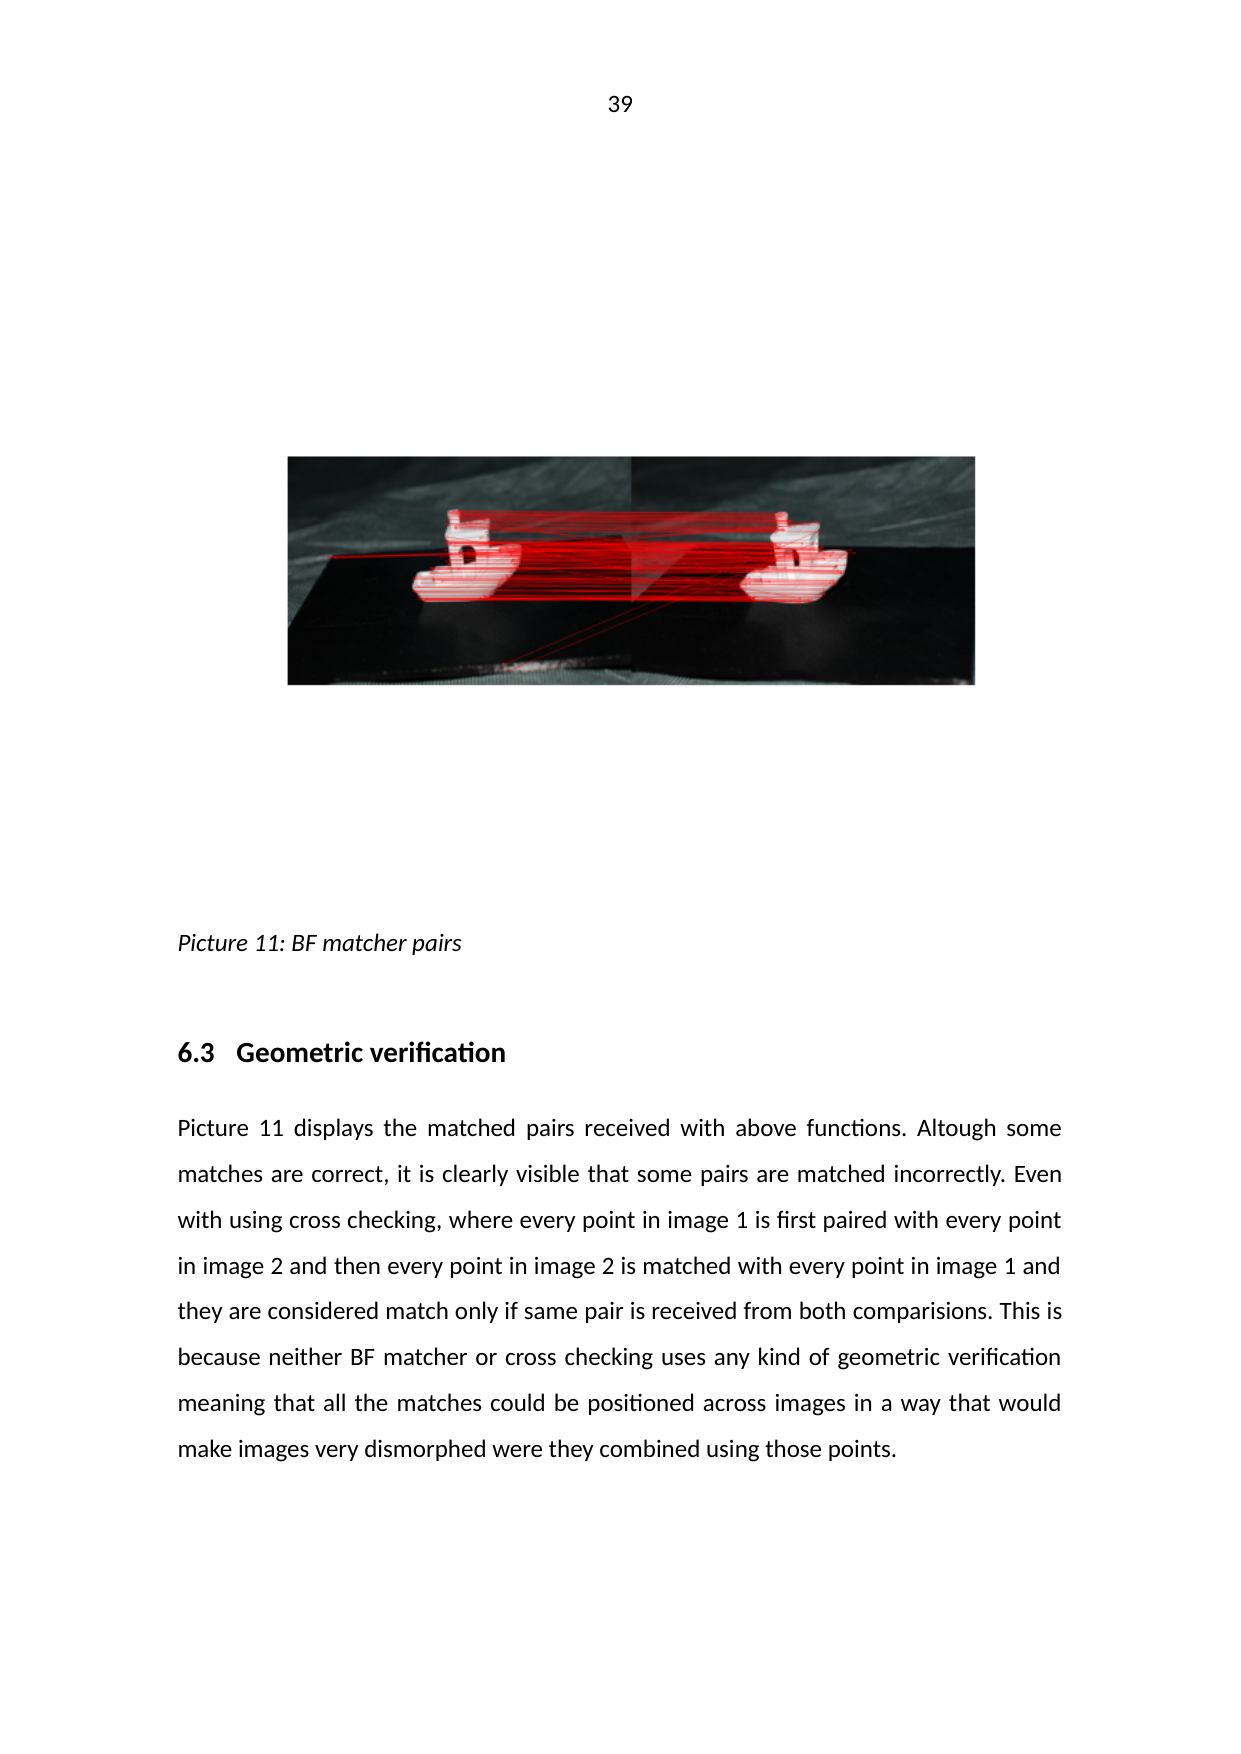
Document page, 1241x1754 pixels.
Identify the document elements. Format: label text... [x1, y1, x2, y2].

picture [177, 235, 1063, 900]
text Picture 11 displays the matched pairs received with above functions. Altough some matches are correct, it is clearly visible that some pairs are matched incorrectly. Even with using cross checking, where every point in image 1 is first paired with every point in image 2 and then every point in image 2 is matched with every point in image 1 and they are considered match only if same pair is received from both comparisions. This is because neither BF matcher or cross checking uses any kind of geometric verification meaning that all the matches could be positioned across images in a way that would make images very dismorphed were they combined using those points. [177, 1113, 1063, 1463]
subtitle Geometric verification [177, 1034, 1063, 1070]
text Picture 11: BF matcher pairs [177, 900, 1063, 958]
